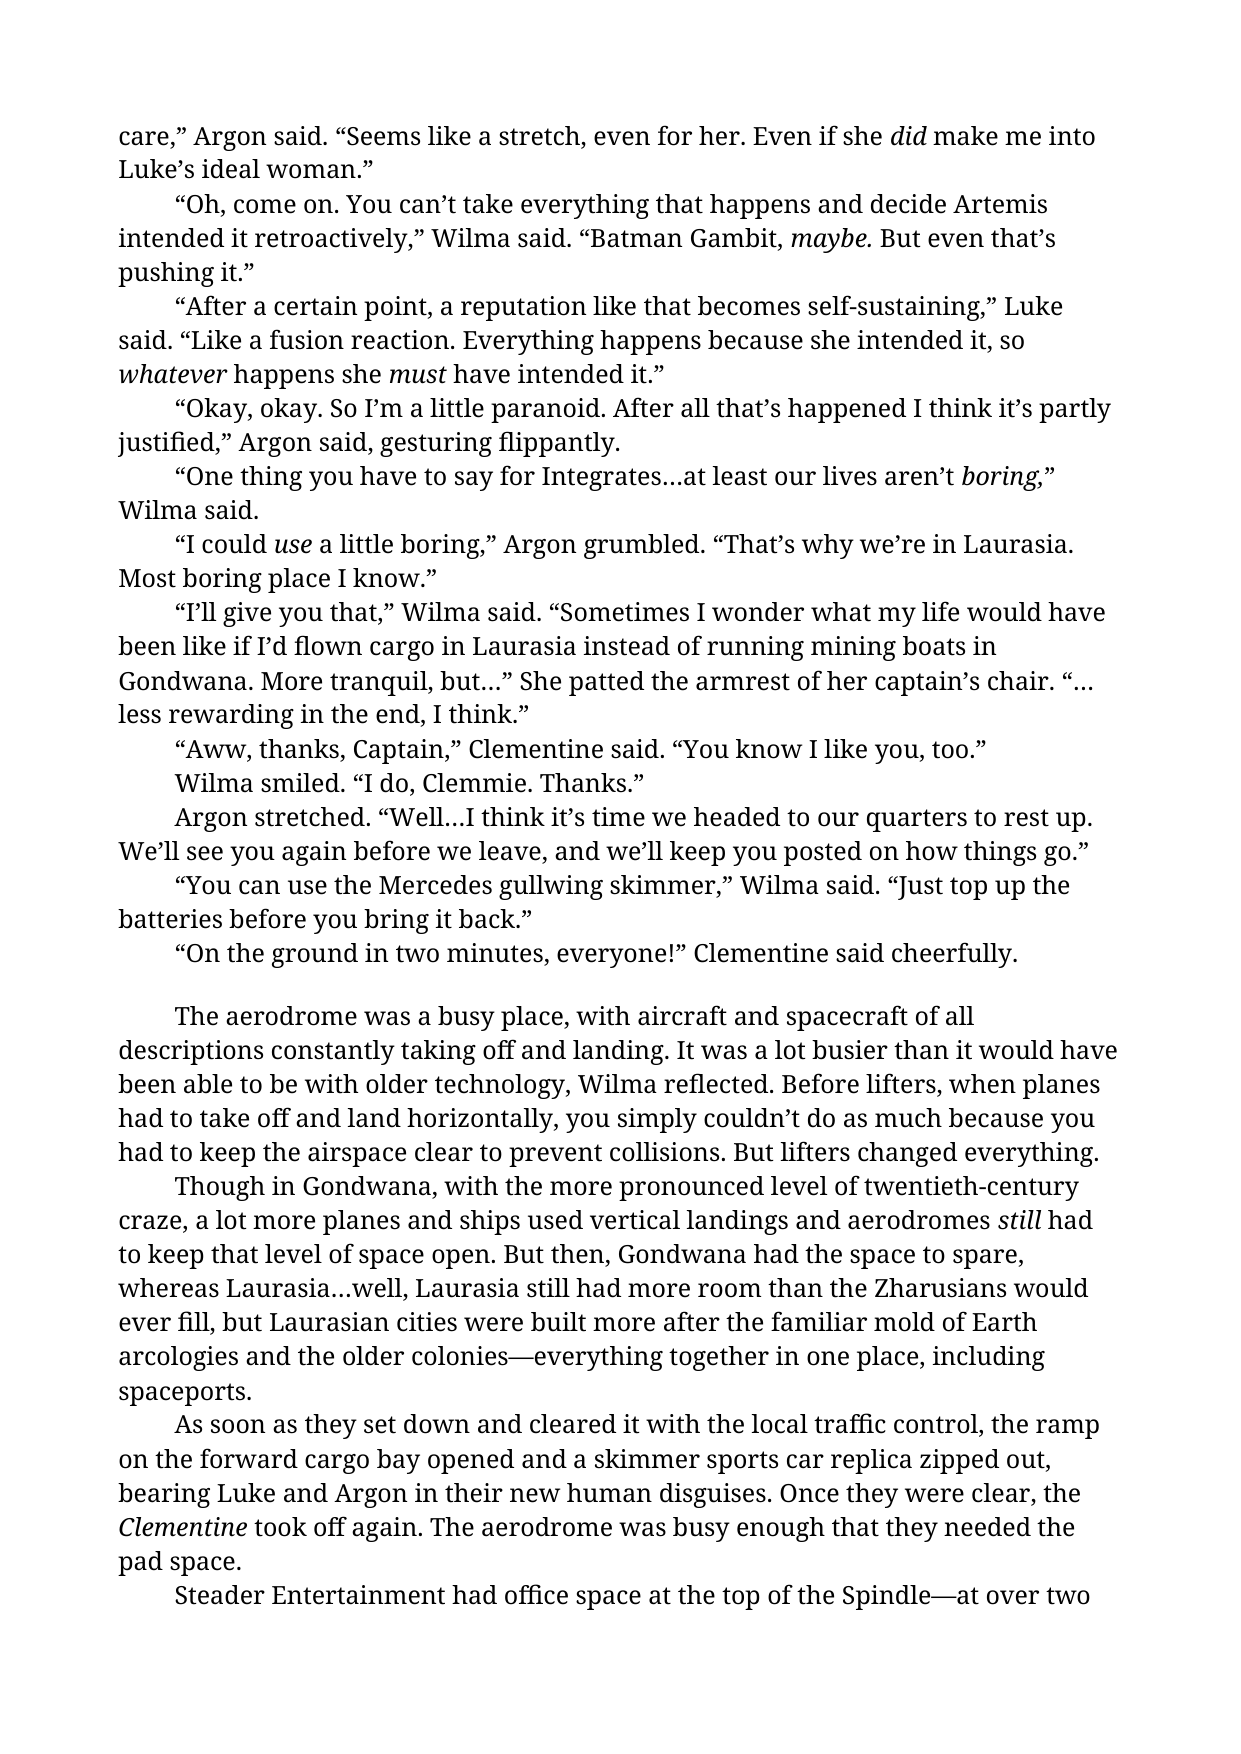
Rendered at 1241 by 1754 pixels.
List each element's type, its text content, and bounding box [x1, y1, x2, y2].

text “I’ll give you that,” Wilma said. “Sometimes I wonder what my life would have been like if I’d flown cargo in Laurasia instead of running mining boats in Gondwana. More tranquil, but…” She patted the armrest of her captain’s chair. “…less rewarding in the end, I think.” [118, 595, 1122, 731]
text “Aww, thanks, Captain,” Clementine said. “You know I like you, too.” [118, 731, 1122, 765]
text “On the ground in two minutes, everyone!” Clementine said cheerfully. [118, 936, 1122, 970]
text “Oh, come on. You can’t take everything that happens and decide Artemis intended it retroactively,” Wilma said. “Batman Gambit, maybe. But even that’s pushing it.” [118, 186, 1122, 288]
text Though in Gondwana, with the more pronounced level of twentieth-century craze, a lot more planes and ships used vertical landings and aerodromes still had to keep that level of space open. But then, Gondwana had the space to spare, whereas Laurasia…well, Laurasia still had more room than the Zharusians would ever fill, but Laurasian cities were built more after the familiar mold of Earth arcologies and the older colonies—everything together in one place, including spaceports. [118, 1169, 1122, 1407]
text The aerodrome was a busy place, with aircraft and spacecraft of all descriptions constantly taking off and landing. It was a lot busier than it would have been able to be with older technology, Wilma reflected. Before lifters, when planes had to take off and land horizontally, you simply couldn’t do as much because you had to keep the airspace clear to prevent collisions. But lifters changed everything. [118, 998, 1122, 1169]
text care,” Argon said. “Seems like a stretch, even for her. Even if she did make me into Luke’s ideal woman.” [118, 118, 1122, 186]
text “One thing you have to say for Integrates…at least our lives aren’t boring,” Wilma said. [118, 459, 1122, 527]
text “You can use the Mercedes gullwing skimmer,” Wilma said. “Just top up the batteries before you bring it back.” [118, 867, 1122, 936]
text Argon stretched. “Well…I think it’s time we headed to our quarters to rest up. We’ll see you again before we leave, and we’ll keep you posted on how things go.” [118, 799, 1122, 867]
text Wilma smiled. “I do, Clemmie. Thanks.” [118, 765, 1122, 799]
text “After a certain point, a reputation like that becomes self-sustaining,” Luke said. “Like a fusion reaction. Everything happens because she intended it, so whatever happens she must have intended it.” [118, 288, 1122, 391]
text “I could use a little boring,” Argon grumbled. “That’s why we’re in Laurasia. Most boring place I know.” [118, 527, 1122, 595]
text As soon as they set down and cleared it with the local traffic control, the ramp on the forward cargo bay opened and a skimmer sports car replica zipped out, bearing Luke and Argon in their new human disguises. Once they were clear, the Clementine took off again. The aerodrome was busy enough that they needed the pad space. [118, 1407, 1122, 1577]
text Steader Entertainment had office space at the top of the Spindle—at over two [118, 1577, 1122, 1612]
text “Okay, okay. So I’m a little paranoid. After all that’s happened I think it’s partly justified,” Argon said, gesturing flippantly. [118, 391, 1122, 459]
